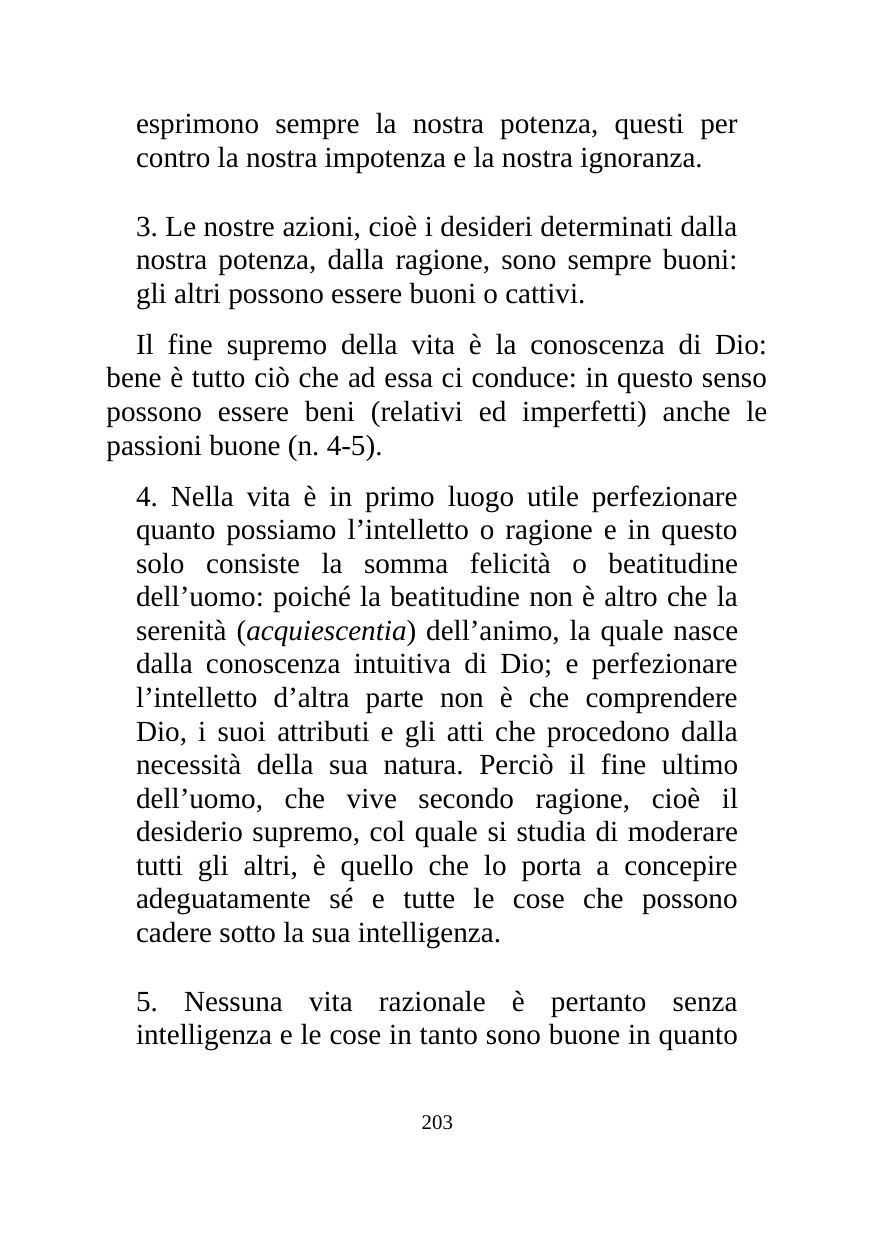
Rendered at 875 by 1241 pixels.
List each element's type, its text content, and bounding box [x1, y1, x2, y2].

text 3. Le nostre azioni, cioè i desideri determinati dalla nostra potenza, dalla ragione, sono sempre buoni: gli altri possono essere buoni o cattivi. [136, 209, 738, 309]
text esprimono sempre la nostra potenza, questi per contro la nostra impotenza e la nostra ignoranza. [136, 106, 738, 173]
text 5. Nessuna vita razionale è pertanto senza intelligenza e le cose in tanto sono buone in quanto [136, 984, 738, 1051]
text Il fine supremo della vita è la conoscenza di Dio: bene è tutto ciò che ad essa ci conduce: in questo senso possono essere beni (relativi ed imperfetti) anche le passioni buone (n. 4-5). [106, 327, 768, 461]
text 4. Nella vita è in primo luogo utile perfezionare quanto possiamo l’intelletto o ragione e in questo solo consiste la somma felicità o beatitudine dell’uomo: poiché la beatitudine non è altro che la serenità (acquiescentia) dell’animo, la quale nasce dalla conoscenza intuitiva di Dio; e perfezionare l’intelletto d’altra parte non è che comprendere Dio, i suoi attributi e gli atti che procedono dalla necessità della sua natura. Perciò il fine ultimo dell’uomo, che vive secondo ragione, cioè il desiderio supremo, col quale si studia di moderare tutti gli altri, è quello che lo porta a concepire adeguatamente sé e tutte le cose che possono cadere sotto la sua intelligenza. [136, 479, 738, 948]
